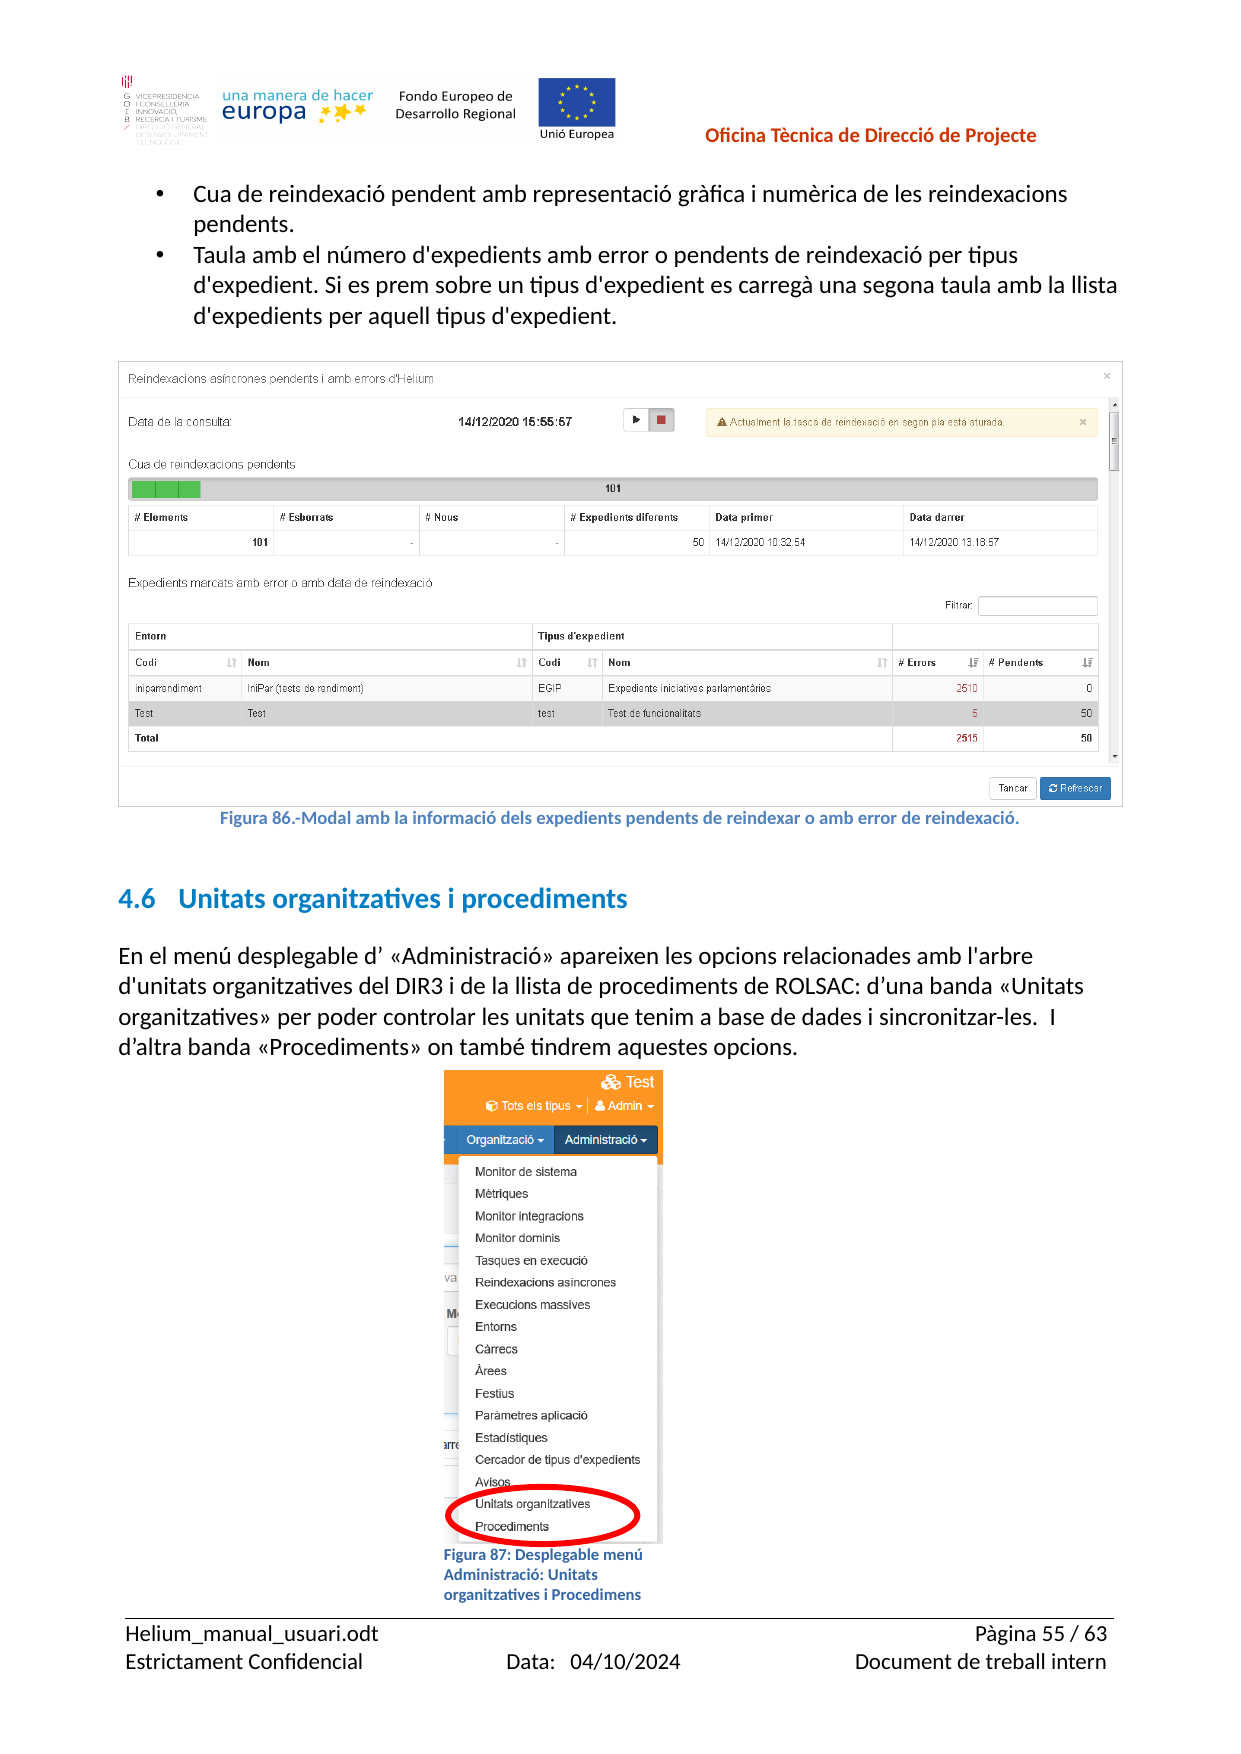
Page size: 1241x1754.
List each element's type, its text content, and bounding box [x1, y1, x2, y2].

picture [121, 363, 1119, 804]
text [119, 362, 1122, 806]
picture [118, 73, 213, 147]
subtitle Unitats organitzatives i procediments [118, 881, 1122, 916]
picture [443, 1070, 664, 1544]
picture [452, 1490, 634, 1541]
text Figura 87: Desplegable menú Administració: Unitats organitzatives i Procedimens [444, 1544, 663, 1605]
list Taula amb el número d'expedients amb error o pendents de reindexació per tipus d'expedient. Si es prem sobre un tipus d'expedient es carregà una segona taula amb la llista d'expedients per aquell tipus d'expedient. [156, 239, 1122, 330]
list Cua de reindexació pendent amb representació gràfica i numèrica de les reindexacions pendents. [156, 178, 1122, 239]
text En el menú desplegable d’ «Administració» apareixen les opcions relacionades amb l'arbre d'unitats organitzatives del DIR3 i de la llista de procediments de ROLSAC: d’una banda «Unitats organitzatives» per poder controlar les unitats que tenim a base de dades i sincronitzar-les. I d’altra banda «Procediments» on també tindrem aquestes opcions. [118, 940, 1122, 1062]
picture [219, 73, 621, 147]
text Figura 86.-Modal amb la informació dels expedients pendents de reindexar o amb error de reindexació. [118, 807, 1122, 829]
